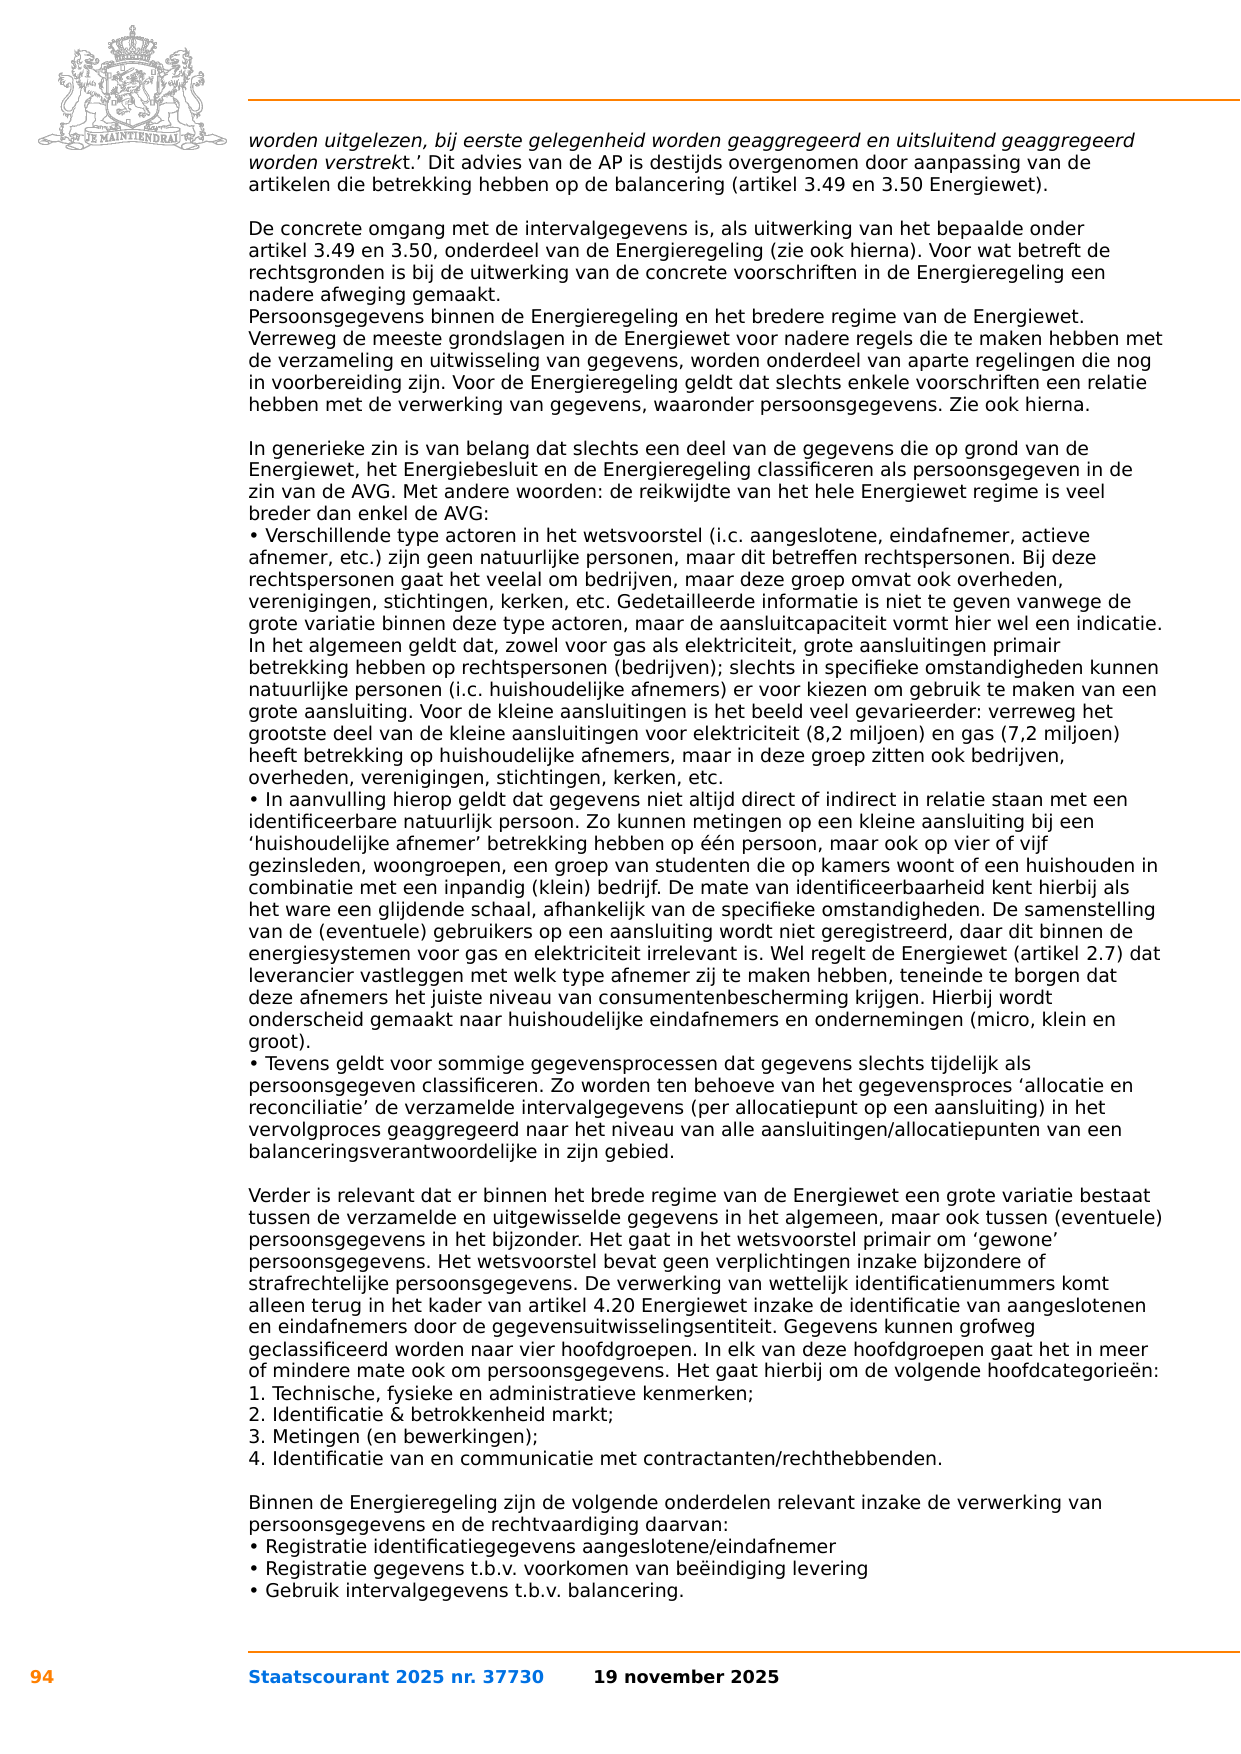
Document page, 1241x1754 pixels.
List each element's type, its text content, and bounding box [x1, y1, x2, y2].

text Binnen de Energieregeling zijn de volgende onderdelen relevant inzake de verwerking van persoonsgegevens en de rechtvaardiging daarvan: [248, 1492, 1163, 1536]
text • Verschillende type actoren in het wetsvoorstel (i.c. aangeslotene, eindafnemer, actieve afnemer, etc.) zijn geen natuurlijke personen, maar dit betreffen rechtspersonen. Bij deze rechtspersonen gaat het veelal om bedrijven, maar deze groep omvat ook overheden, verenigingen, stichtingen, kerken, etc. Gedetailleerde informatie is niet te geven vanwege de grote variatie binnen deze type actoren, maar de aansluitcapaciteit vormt hier wel een indicatie. In het algemeen geldt dat, zowel voor gas als elektriciteit, grote aansluitingen primair betrekking hebben op rechtspersonen (bedrijven); slechts in specifieke omstandigheden kunnen natuurlijke personen (i.c. huishoudelijke afnemers) er voor kiezen om gebruik te maken van een grote aansluiting. Voor de kleine aansluitingen is het beeld veel gevarieerder: verreweg het grootste deel van de kleine aansluitingen voor elektriciteit (8,2 miljoen) en gas (7,2 miljoen) heeft betrekking op huishoudelijke afnemers, maar in deze groep zitten ook bedrijven, overheden, verenigingen, stichtingen, kerken, etc. [248, 525, 1163, 789]
text worden uitgelezen, bij eerste gelegenheid worden geaggregeerd en uitsluitend geaggregeerd worden verstrekt.’ Dit advies van de AP is destijds overgenomen door aanpassing van de artikelen die betrekking hebben op de balancering (artikel 3.49 en 3.50 Energiewet). [248, 130, 1163, 196]
text • Tevens geldt voor sommige gegevensprocessen dat gegevens slechts tijdelijk als persoonsgegeven classificeren. Zo worden ten behoeve van het gegevensproces ‘allocatie en reconciliatie’ de verzamelde intervalgegevens (per allocatiepunt op een aansluiting) in het vervolgproces geaggregeerd naar het niveau van alle aansluitingen/allocatiepunten van een balanceringsverantwoordelijke in zijn gebied. [248, 1053, 1163, 1163]
picture [38, 25, 227, 150]
text 3. Metingen (en bewerkingen); [248, 1426, 1163, 1448]
text 4. Identificatie van en communicatie met contractanten/rechthebbenden. [248, 1448, 1163, 1470]
text • Gebruik intervalgegevens t.b.v. balancering. [248, 1580, 1163, 1602]
text 2. Identificatie & betrokkenheid markt; [248, 1404, 1163, 1426]
text Verder is relevant dat er binnen het brede regime van de Energiewet een grote variatie bestaat tussen de verzamelde en uitgewisselde gegevens in het algemeen, maar ook tussen (eventuele) persoonsgegevens in het bijzonder. Het gaat in het wetsvoorstel primair om ‘gewone’ persoonsgegevens. Het wetsvoorstel bevat geen verplichtingen inzake bijzondere of strafrechtelijke persoonsgegevens. De verwerking van wettelijk identificatienummers komt alleen terug in het kader van artikel 4.20 Energiewet inzake de identificatie van aangeslotenen en eindafnemers door de gegevensuitwisselingsentiteit. Gegevens kunnen grofweg geclassificeerd worden naar vier hoofdgroepen. In elk van deze hoofdgroepen gaat het in meer of mindere mate ook om persoonsgegevens. Het gaat hierbij om de volgende hoofdcategorieën: [248, 1184, 1163, 1382]
text • Registratie gegevens t.b.v. voorkomen van beëindiging levering [248, 1558, 1163, 1580]
text • In aanvulling hierop geldt dat gegevens niet altijd direct of indirect in relatie staan met een identificeerbare natuurlijk persoon. Zo kunnen metingen op een kleine aansluiting bij een ‘huishoudelijke afnemer’ betrekking hebben op één persoon, maar ook op vier of vijf gezinsleden, woongroepen, een groep van studenten die op kamers woont of een huishouden in combinatie met een inpandig (klein) bedrijf. De mate van identificeerbaarheid kent hierbij als het ware een glijdende schaal, afhankelijk van de specifieke omstandigheden. De samenstelling van de (eventuele) gebruikers op een aansluiting wordt niet geregistreerd, daar dit binnen de energiesystemen voor gas en elektriciteit irrelevant is. Wel regelt de Energiewet (artikel 2.7) dat leverancier vastleggen met welk type afnemer zij te maken hebben, teneinde te borgen dat deze afnemers het juiste niveau van consumentenbescherming krijgen. Hierbij wordt onderscheid gemaakt naar huishoudelijke eindafnemers en ondernemingen (micro, klein en groot). [248, 789, 1163, 1053]
text 1. Technische, fysieke en administratieve kenmerken; [248, 1382, 1163, 1404]
text In generieke zin is van belang dat slechts een deel van de gegevens die op grond van de Energiewet, het Energiebesluit en de Energieregeling classificeren als persoonsgegeven in de zin van de AVG. Met andere woorden: de reikwijdte van het hele Energiewet regime is veel breder dan enkel de AVG: [248, 437, 1163, 525]
text De concrete omgang met de intervalgegevens is, als uitwerking van het bepaalde onder artikel 3.49 en 3.50, onderdeel van de Energieregeling (zie ook hierna). Voor wat betreft de rechtsgronden is bij de uitwerking van de concrete voorschriften in de Energieregeling een nadere afweging gemaakt. [248, 218, 1163, 306]
text Persoonsgegevens binnen de Energieregeling en het bredere regime van de Energiewet. Verreweg de meeste grondslagen in de Energiewet voor nadere regels die te maken hebben met de verzameling en uitwisseling van gegevens, worden onderdeel van aparte regelingen die nog in voorbereiding zijn. Voor de Energieregeling geldt dat slechts enkele voorschriften een relatie hebben met de verwerking van gegevens, waaronder persoonsgegevens. Zie ook hierna. [248, 306, 1163, 416]
text • Registratie identificatiegegevens aangeslotene/eindafnemer [248, 1536, 1163, 1558]
